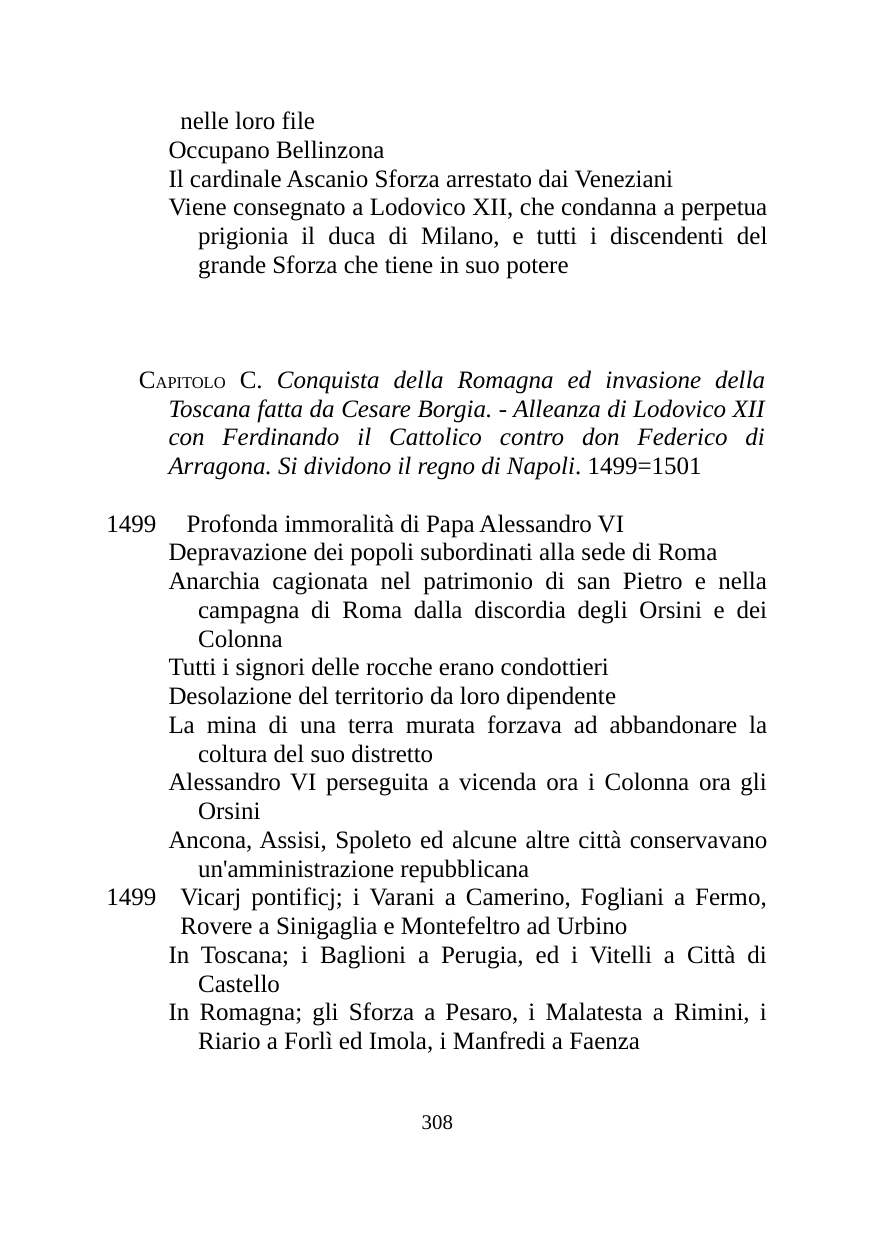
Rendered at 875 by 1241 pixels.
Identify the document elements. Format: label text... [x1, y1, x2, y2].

text Alessandro VI perseguita a vicenda ora i Colonna ora gli Orsini [168, 767, 768, 825]
text Anarchia cagionata nel patrimonio di san Pietro e nella campagna di Roma dalla discordia degli Orsini e dei Colonna [168, 566, 768, 652]
text Depravazione dei popoli subordinati alla sede di Roma [168, 537, 768, 566]
text Capitolo C. Conquista della Romagna ed invasione della Toscana fatta da Cesare Borgia. - Alleanza di Lodovico XII con Ferdinando il Cattolico contro don Federico di Arragona. Si dividono il regno di Napoli. 1499=1501 [139, 365, 768, 480]
text Il cardinale Ascanio Sforza arrestato dai Veneziani [168, 164, 768, 192]
text La mina di una terra murata forzava ad abbandonare la coltura del suo distretto [168, 710, 768, 767]
text 1499 Profonda immoralità di Papa Alessandro VI [106, 509, 768, 537]
text Ancona, Assisi, Spoleto ed alcune altre città conservavano un'amministrazione repubblicana [168, 825, 768, 882]
text In Toscana; i Baglioni a Perugia, ed i Vitelli a Città di Castello [168, 940, 768, 997]
text In Romagna; gli Sforza a Pesaro, i Malatesta a Rimini, i Riario a Forlì ed Imola, i Manfredi a Faenza [168, 997, 768, 1055]
text nelle loro file [106, 106, 768, 135]
text Desolazione del territorio da loro dipendente [168, 681, 768, 710]
text 1499 Vicarj pontificj; i Varani a Camerino, Fogliani a Fermo, Rovere a Sinigaglia e Montefeltro ad Urbino [106, 882, 768, 940]
text Occupano Bellinzona [168, 135, 768, 164]
text Tutti i signori delle rocche erano condottieri [168, 652, 768, 681]
text Viene consegnato a Lodovico XII, che condanna a perpetua prigionia il duca di Milano, e tutti i discendenti del grande Sforza che tiene in suo potere [168, 192, 768, 279]
